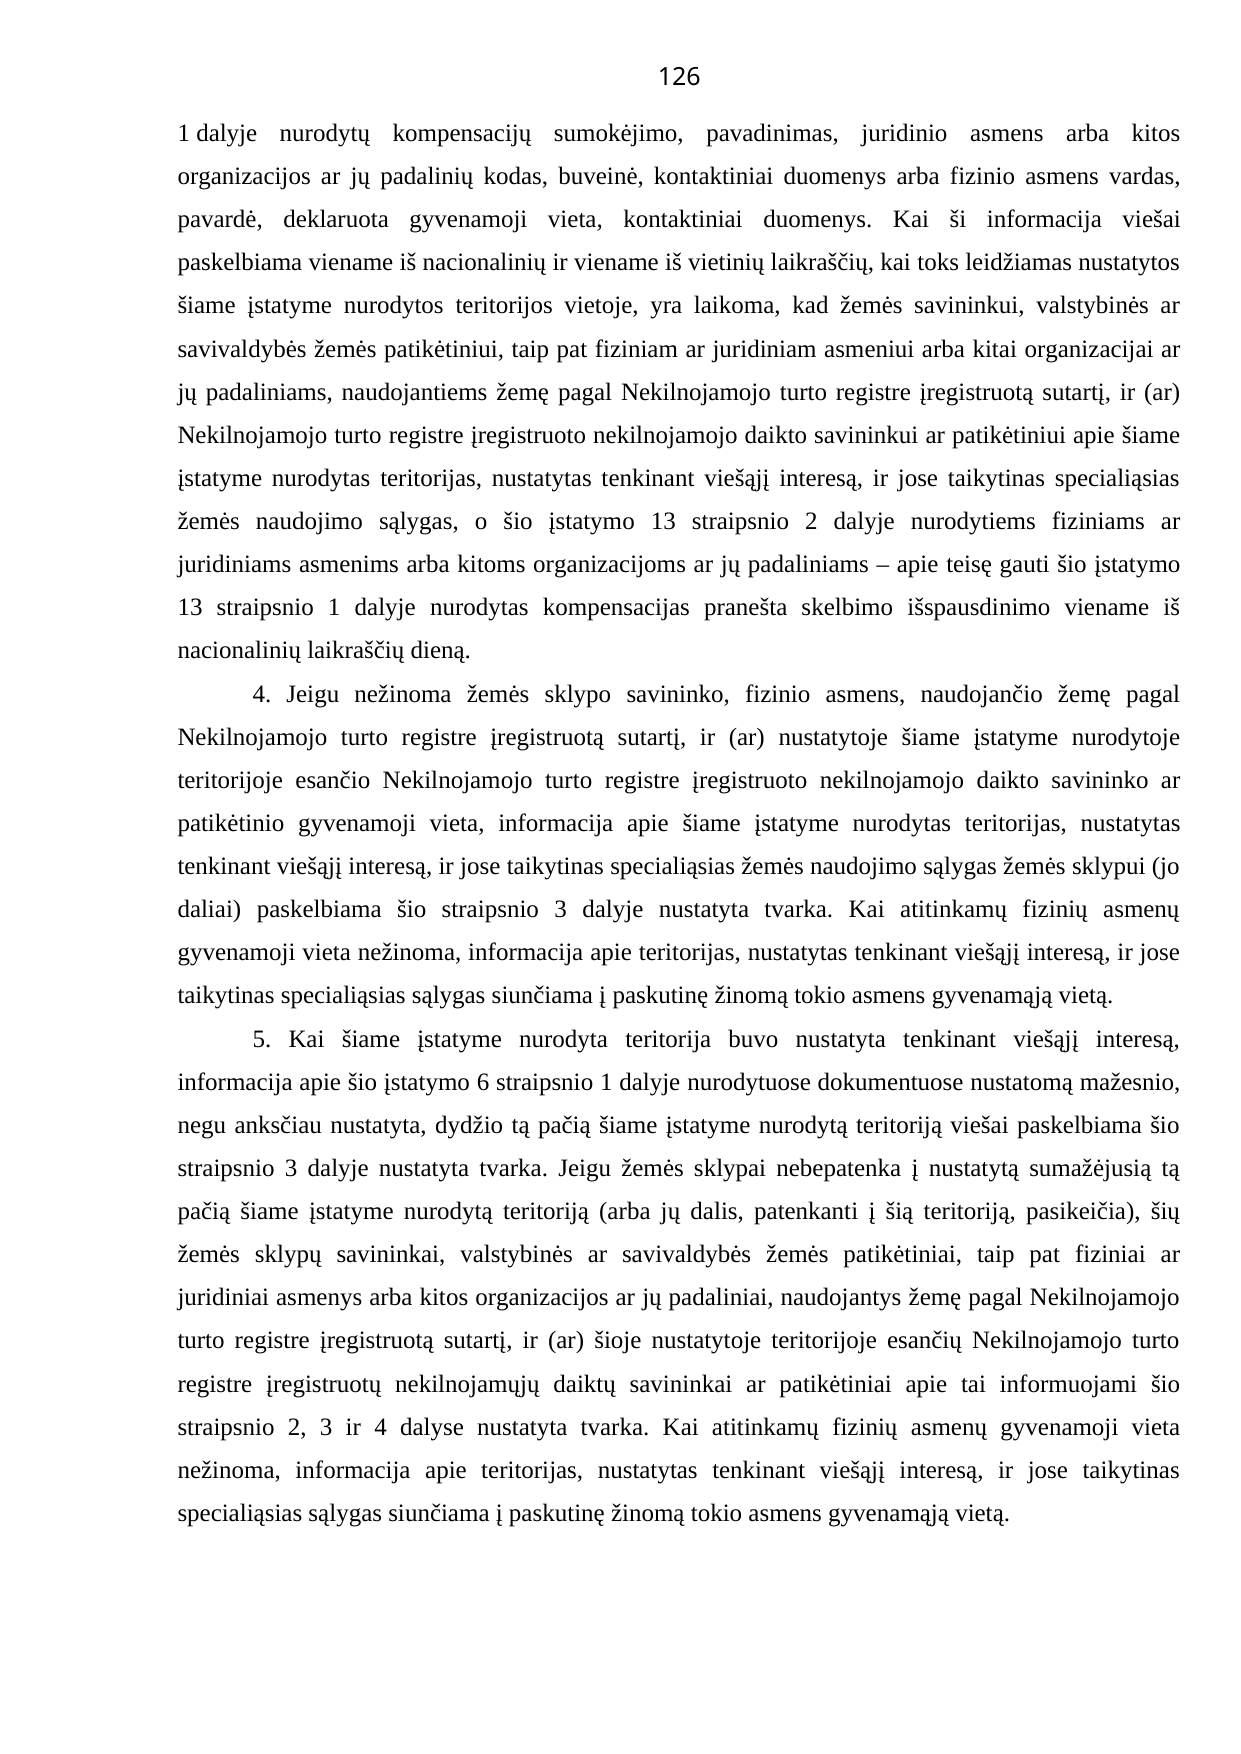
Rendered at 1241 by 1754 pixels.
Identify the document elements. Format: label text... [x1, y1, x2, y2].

text 5. Kai šiame įstatyme nurodyta teritorija buvo nustatyta tenkinant viešąjį interesą, informacija apie šio įstatymo 6 straipsnio 1 dalyje nurodytuose dokumentuose nustatomą mažesnio, negu anksčiau nustatyta, dydžio tą pačią šiame įstatyme nurodytą teritoriją viešai paskelbiama šio straipsnio 3 dalyje nustatyta tvarka. Jeigu žemės sklypai nebepatenka į nustatytą sumažėjusią tą pačią šiame įstatyme nurodytą teritoriją (arba jų dalis, patenkanti į šią teritoriją, pasikeičia), šių žemės sklypų savininkai, valstybinės ar savivaldybės žemės patikėtiniai, taip pat fiziniai ar juridiniai asmenys arba kitos organizacijos ar jų padaliniai, naudojantys žemę pagal Nekilnojamojo turto registre įregistruotą sutartį, ir (ar) šioje nustatytoje teritorijoje esančių Nekilnojamojo turto registre įregistruotų nekilnojamųjų daiktų savininkai ar patikėtiniai apie tai informuojami šio straipsnio 2, 3 ir 4 dalyse nustatyta tvarka. Kai atitinkamų fizinių asmenų gyvenamoji vieta nežinoma, informacija apie teritorijas, nustatytas tenkinant viešąjį interesą, ir jose taikytinas specialiąsias sąlygas siunčiama į paskutinę žinomą tokio asmens gyvenamąją vietą. [177, 1024, 1181, 1527]
text 4. Jeigu nežinoma žemės sklypo savininko, fizinio asmens, naudojančio žemę pagal Nekilnojamojo turto registre įregistruotą sutartį, ir (ar) nustatytoje šiame įstatyme nurodytoje teritorijoje esančio Nekilnojamojo turto registre įregistruoto nekilnojamojo daikto savininko ar patikėtinio gyvenamoji vieta, informacija apie šiame įstatyme nurodytas teritorijas, nustatytas tenkinant viešąjį interesą, ir jose taikytinas specialiąsias žemės naudojimo sąlygas žemės sklypui (jo daliai) paskelbiama šio straipsnio 3 dalyje nustatyta tvarka. Kai atitinkamų fizinių asmenų gyvenamoji vieta nežinoma, informacija apie teritorijas, nustatytas tenkinant viešąjį interesą, ir jose taikytinas specialiąsias sąlygas siunčiama į paskutinę žinomą tokio asmens gyvenamąją vietą. [177, 679, 1181, 1009]
text 1 dalyje nurodytų kompensacijų sumokėjimo, pavadinimas, juridinio asmens arba kitos organizacijos ar jų padalinių kodas, buveinė, kontaktiniai duomenys arba fizinio asmens vardas, pavardė, deklaruota gyvenamoji vieta, kontaktiniai duomenys. Kai ši informacija viešai paskelbiama viename iš nacionalinių ir viename iš vietinių laikraščių, kai toks leidžiamas nustatytos šiame įstatyme nurodytos teritorijos vietoje, yra laikoma, kad žemės savininkui, valstybinės ar savivaldybės žemės patikėtiniui, taip pat fiziniam ar juridiniam asmeniui arba kitai organizacijai ar jų padaliniams, naudojantiems žemę pagal Nekilnojamojo turto registre įregistruotą sutartį, ir (ar) Nekilnojamojo turto registre įregistruoto nekilnojamojo daikto savininkui ar patikėtiniui apie šiame įstatyme nurodytas teritorijas, nustatytas tenkinant viešąjį interesą, ir jose taikytinas specialiąsias žemės naudojimo sąlygas, o šio įstatymo 13 straipsnio 2 dalyje nurodytiems fiziniams ar juridiniams asmenims arba kitoms organizacijoms ar jų padaliniams – apie teisę gauti šio įstatymo 13 straipsnio 1 dalyje nurodytas kompensacijas pranešta skelbimo išspausdinimo viename iš nacionalinių laikraščių dieną. [177, 118, 1181, 664]
